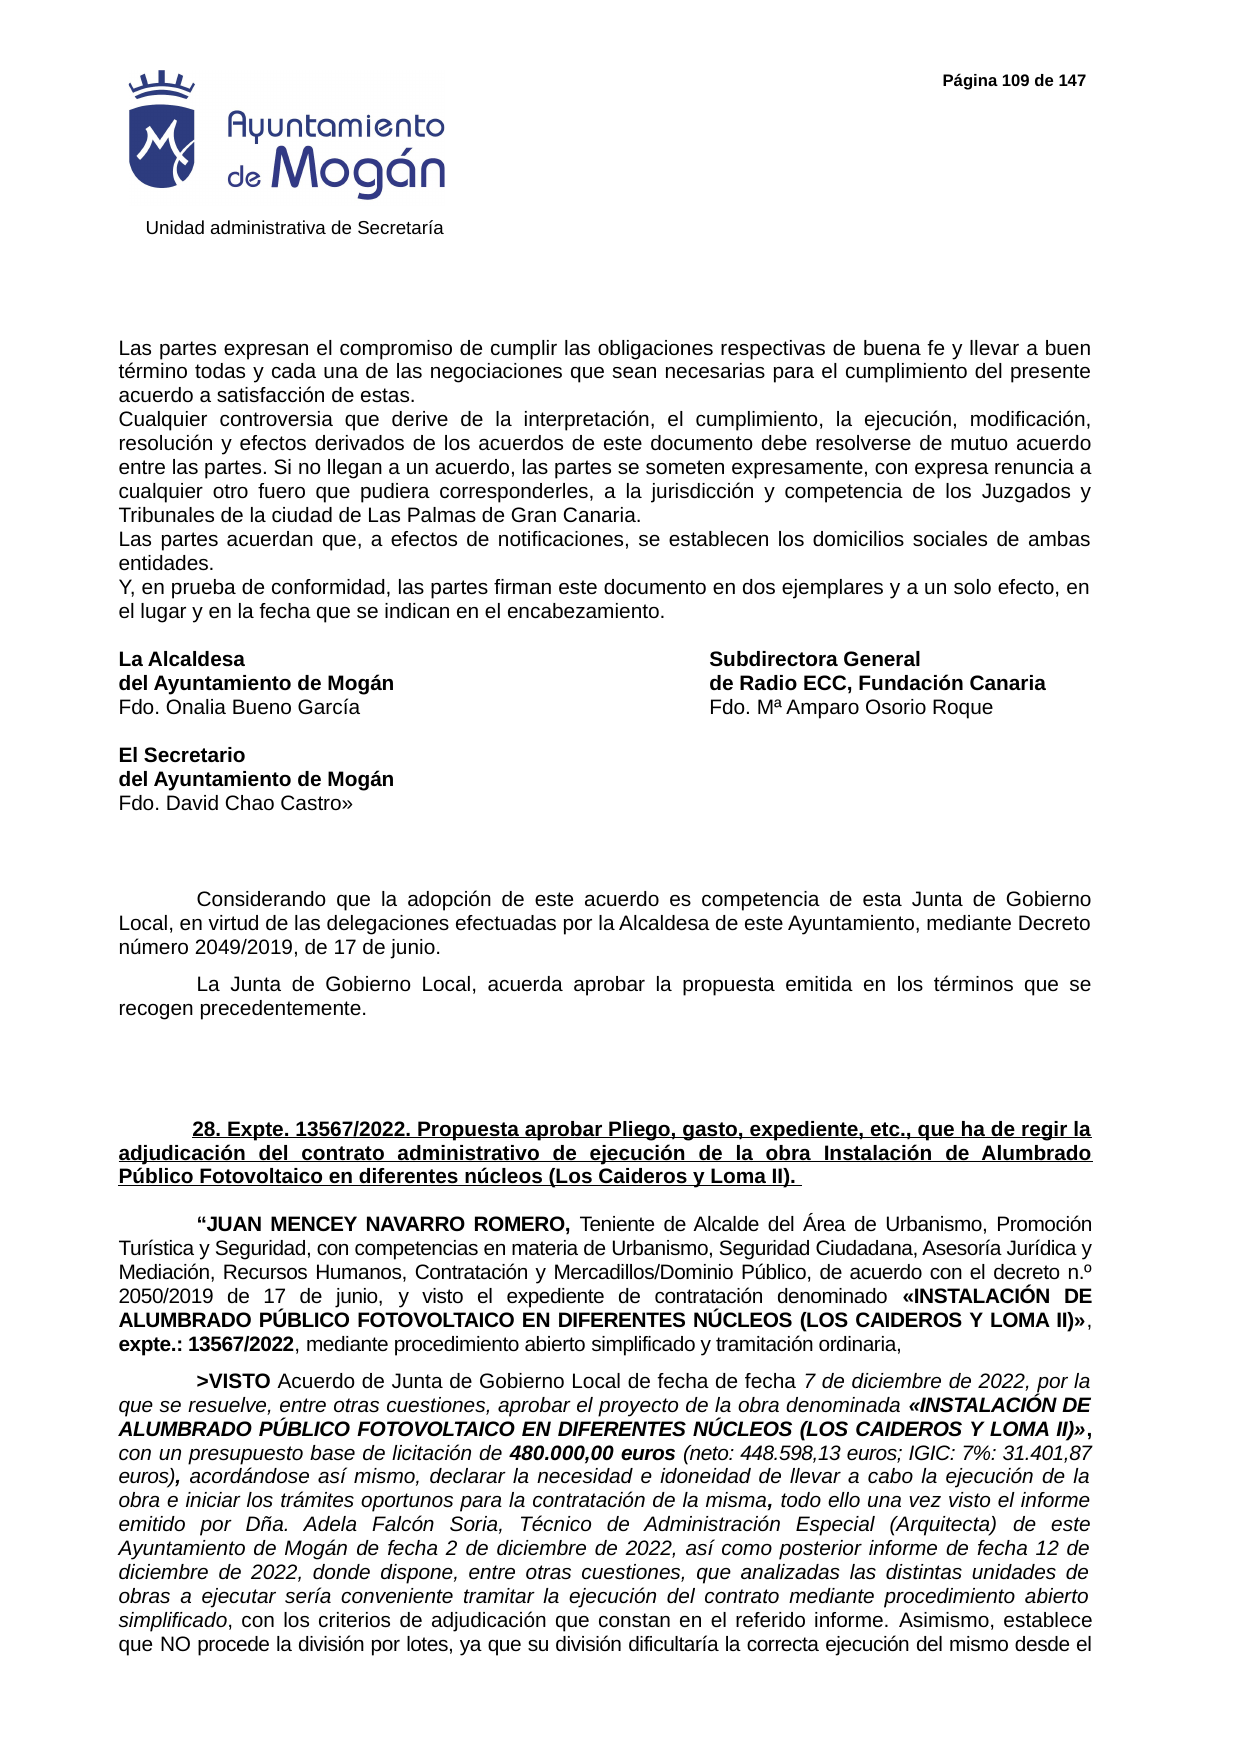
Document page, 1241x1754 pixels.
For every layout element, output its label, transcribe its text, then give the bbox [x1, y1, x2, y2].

text 28. Expte. 13567/2022. Propuesta aprobar Pliego, gasto, expediente, etc., que ha de regir la adjudicación del contrato administrativo de ejecución de la obra Instalación de Alumbrado [118, 1116, 1092, 1161]
text Fdo. Onalia Bueno García Fdo. Mª Amparo Osorio Roque [118, 695, 1092, 719]
text Fdo. David Chao Castro» [118, 791, 1092, 814]
text >VISTO Acuerdo de Junta de Gobierno Local de fecha de fecha 7 de diciembre de 2022, por la que se resuelve, entre otras cuestiones, aprobar el proyecto de la obra denominada «INSTALACIÓN DE ALUMBRADO PÚBLICO FOTOVOLTAICO EN DIFERENTES NÚCLEOS (LOS CAIDEROS Y LOMA II)», con un presupuesto base de licitación de 480.000,00 euros (neto: 448.598,13 euros; IGIC: 7%: 31.401,87 euros), acordándose así mismo, declarar la necesidad e idoneidad de llevar a cabo la ejecución de la obra e iniciar los trámites oportunos para la contratación de la misma, todo ello una vez visto el informe emitido por Dña. Adela Falcón Soria, Técnico de Administración Especial (Arquitecta) de este Ayuntamiento de Mogán de fecha 2 de diciembre de 2022, así como posterior informe de fecha 12 de diciembre de 2022, donde dispone, entre otras cuestiones, que analizadas las distintas unidades de obras a ejecutar sería conveniente tramitar la ejecución del contrato mediante procedimiento abierto simplificado, con los criterios de adjudicación que constan en el referido informe. Asimismo, establece que NO procede la división por lotes, ya que su división dificultaría la correcta ejecución del mismo desde el [118, 1368, 1092, 1656]
text “JUAN MENCEY NAVARRO ROMERO, Teniente de Alcalde del Área de Urbanismo, Promoción Turística y Seguridad, con competencias en materia de Urbanismo, Seguridad Ciudadana, Asesoría Jurídica y Mediación, Recursos Humanos, Contratación y Mercadillos/Dominio Público, de acuerdo con el decreto n.º 2050/2019 de 17 de junio, y visto el expediente de contratación denominado «INSTALACIÓN DE ALUMBRADO PÚBLICO FOTOVOLTAICO EN DIFERENTES NÚCLEOS (LOS CAIDEROS Y LOMA II)», expte.: 13567/2022, mediante procedimiento abierto simplificado y tramitación ordinaria, [118, 1212, 1092, 1356]
text La Junta de Gobierno Local, acuerda aprobar la propuesta emitida en los términos que se recogen precedentemente. [118, 972, 1092, 1019]
text La Alcaldesa Subdirectora General [118, 647, 1092, 671]
text Las partes expresan el compromiso de cumplir las obligaciones respectivas de buena fe y llevar a buen término todas y cada una de las negociaciones que sean necesarias para el cumplimiento del presente acuerdo a satisfacción de estas. [118, 335, 1092, 407]
text Público Fotovoltaico en diferentes núcleos (Los Caideros y Loma II). [118, 1162, 1092, 1188]
text Cualquier controversia que derive de la interpretación, el cumplimiento, la ejecución, modificación, resolución y efectos derivados de los acuerdos de este documento debe resolverse de mutuo acuerdo entre las partes. Si no llegan a un acuerdo, las partes se someten expresamente, con expresa renuncia a cualquier otro fuero que pudiera corresponderles, a la jurisdicción y competencia de los Juzgados y Tribunales de la ciudad de Las Palmas de Gran Canaria. [118, 407, 1092, 527]
text Las partes acuerdan que, a efectos de notificaciones, se establecen los domicilios sociales de ambas entidades. [118, 527, 1092, 575]
text Y, en prueba de conformidad, las partes firman este documento en dos ejemplares y a un solo efecto, en el lugar y en la fecha que se indican en el encabezamiento. [118, 575, 1092, 623]
text del Ayuntamiento de Mogán de Radio ECC, Fundación Canaria [118, 671, 1092, 695]
text Considerando que la adopción de este acuerdo es competencia de esta Junta de Gobierno Local, en virtud de las delegaciones efectuadas por la Alcaldesa de este Ayuntamiento, mediante Decreto número 2049/2019, de 17 de junio. [118, 887, 1092, 959]
text El Secretario [118, 743, 1092, 767]
text del Ayuntamiento de Mogán [118, 767, 1092, 791]
picture [128, 70, 445, 206]
